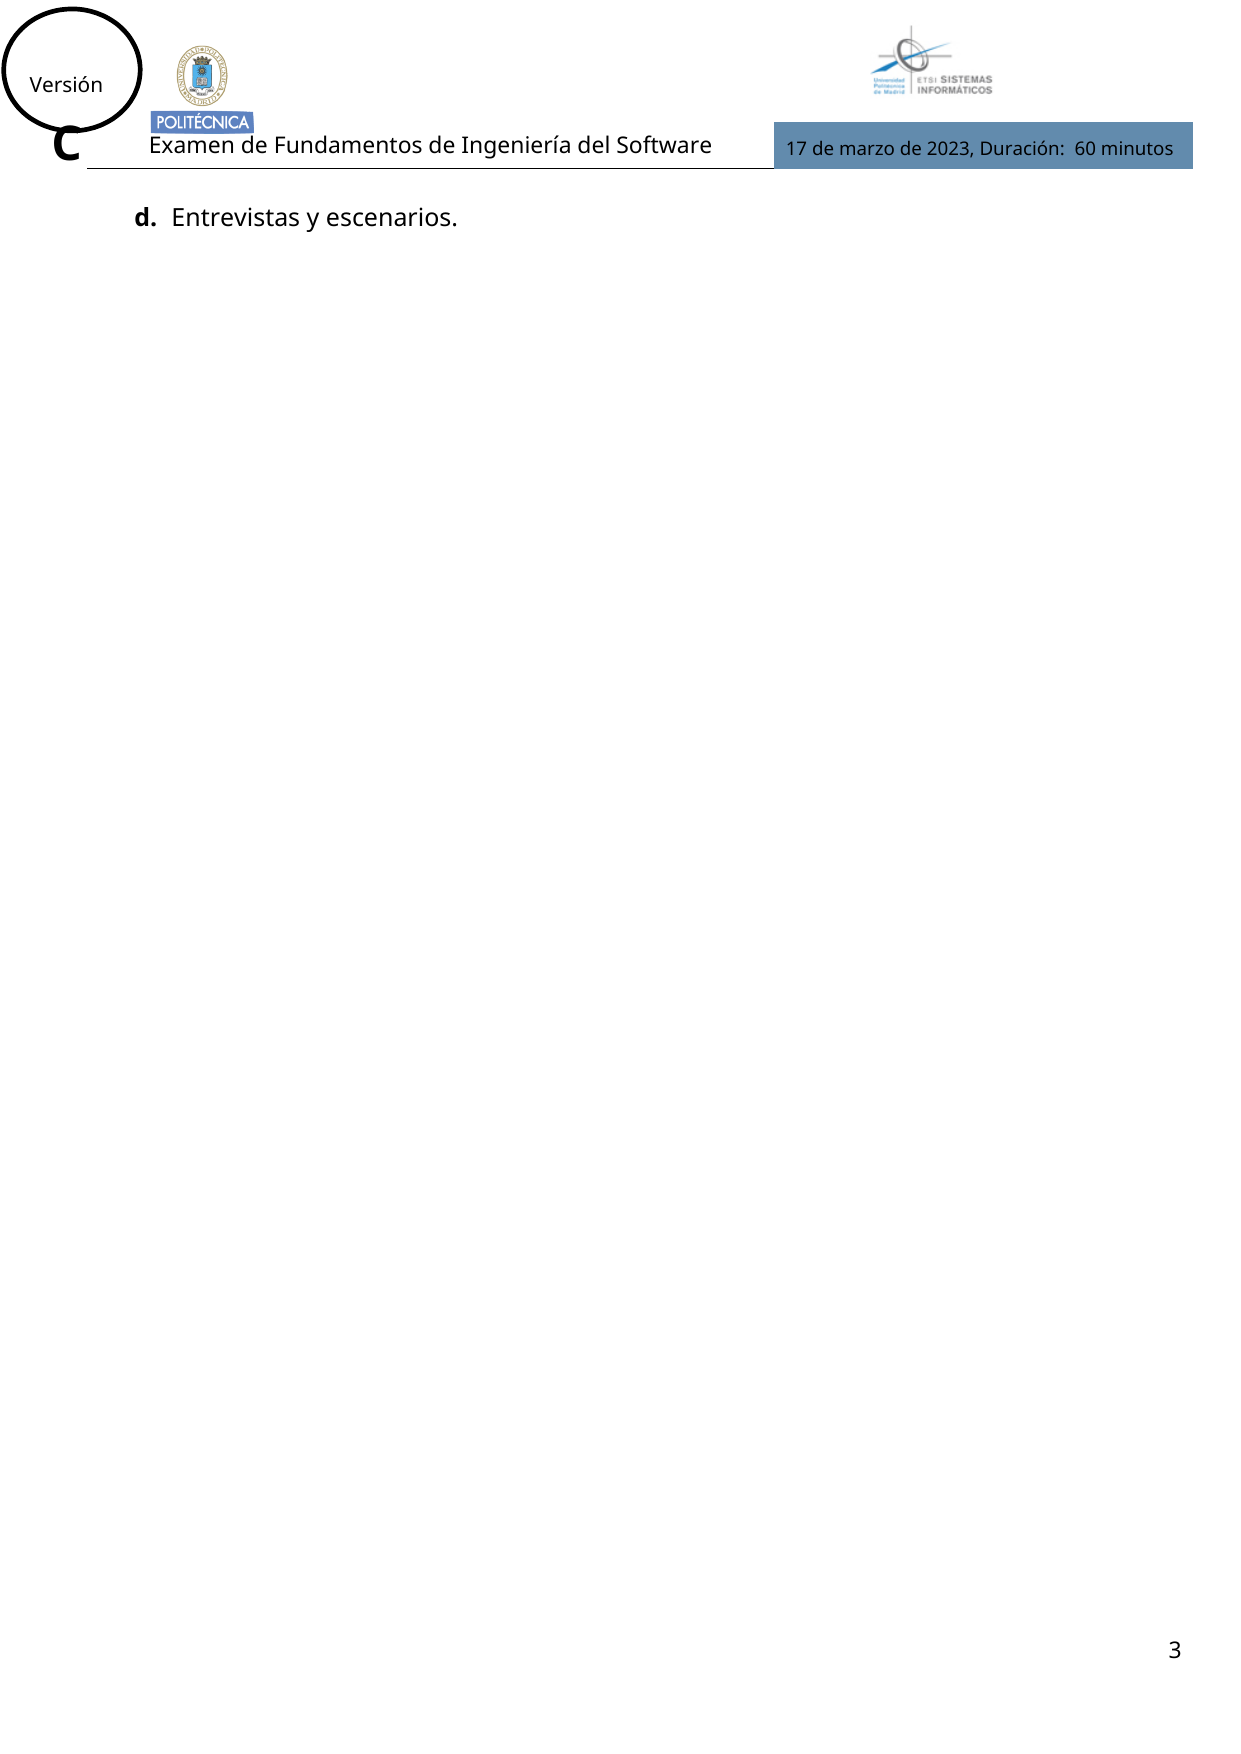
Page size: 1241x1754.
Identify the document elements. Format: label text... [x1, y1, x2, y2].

list Entrevistas y escenarios. [134, 200, 1181, 234]
